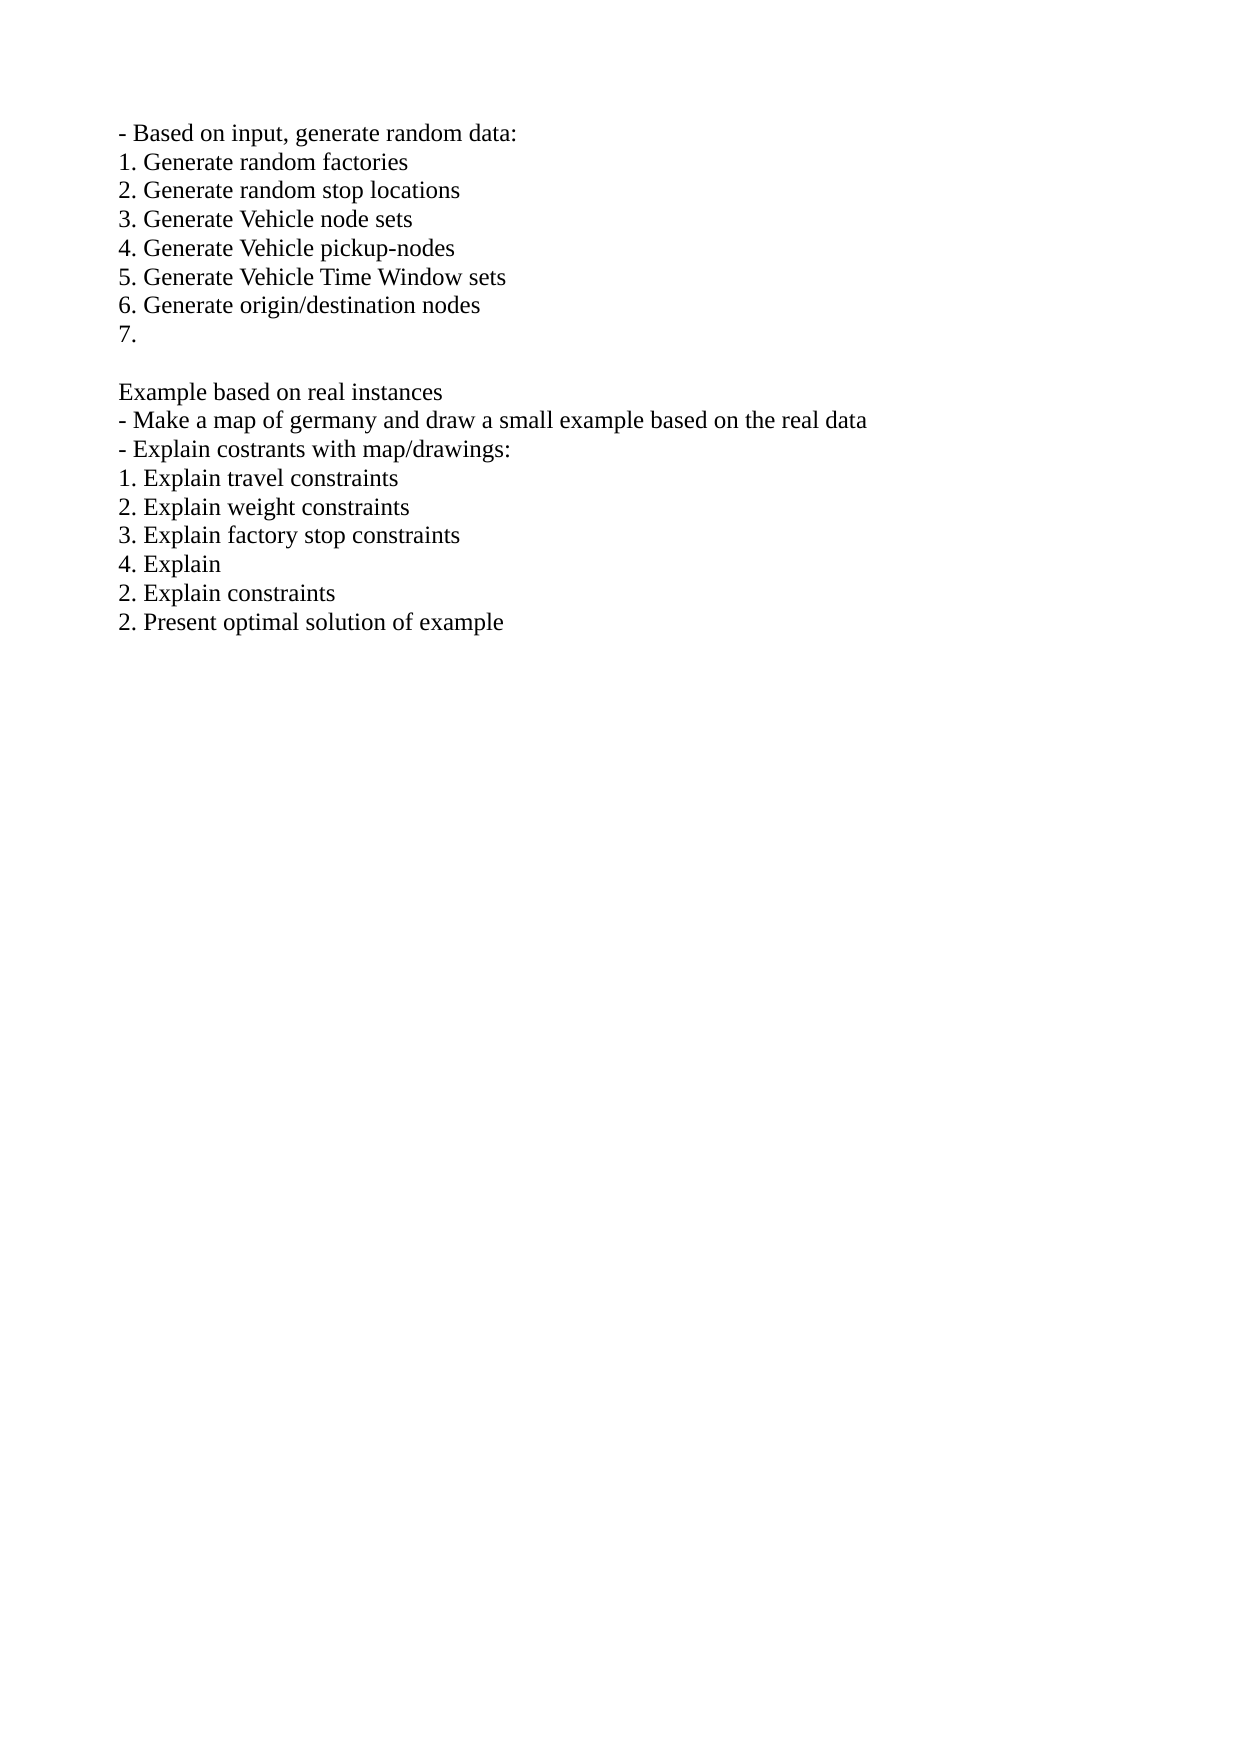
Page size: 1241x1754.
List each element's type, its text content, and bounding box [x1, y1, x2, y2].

text Example based on real instances [118, 377, 1122, 406]
text 5. Generate Vehicle Time Window sets [118, 262, 1122, 291]
text - Based on input, generate random data: [118, 118, 1122, 147]
text 3. Explain factory stop constraints [118, 521, 1122, 549]
text 3. Generate Vehicle node sets [118, 204, 1122, 233]
text - Make a map of germany and draw a small example based on the real data [118, 406, 1122, 434]
text 2. Present optimal solution of example [118, 607, 1122, 636]
text 4. Explain [118, 549, 1122, 578]
text - Explain costrants with map/drawings: [118, 434, 1122, 463]
text 7. [118, 319, 1122, 348]
text 2. Generate random stop locations [118, 176, 1122, 204]
text 6. Generate origin/destination nodes [118, 291, 1122, 319]
text 1. Generate random factories [118, 147, 1122, 176]
text 2. Explain constraints [118, 578, 1122, 607]
text 4. Generate Vehicle pickup-nodes [118, 233, 1122, 262]
text 2. Explain weight constraints [118, 492, 1122, 521]
text 1. Explain travel constraints [118, 463, 1122, 492]
